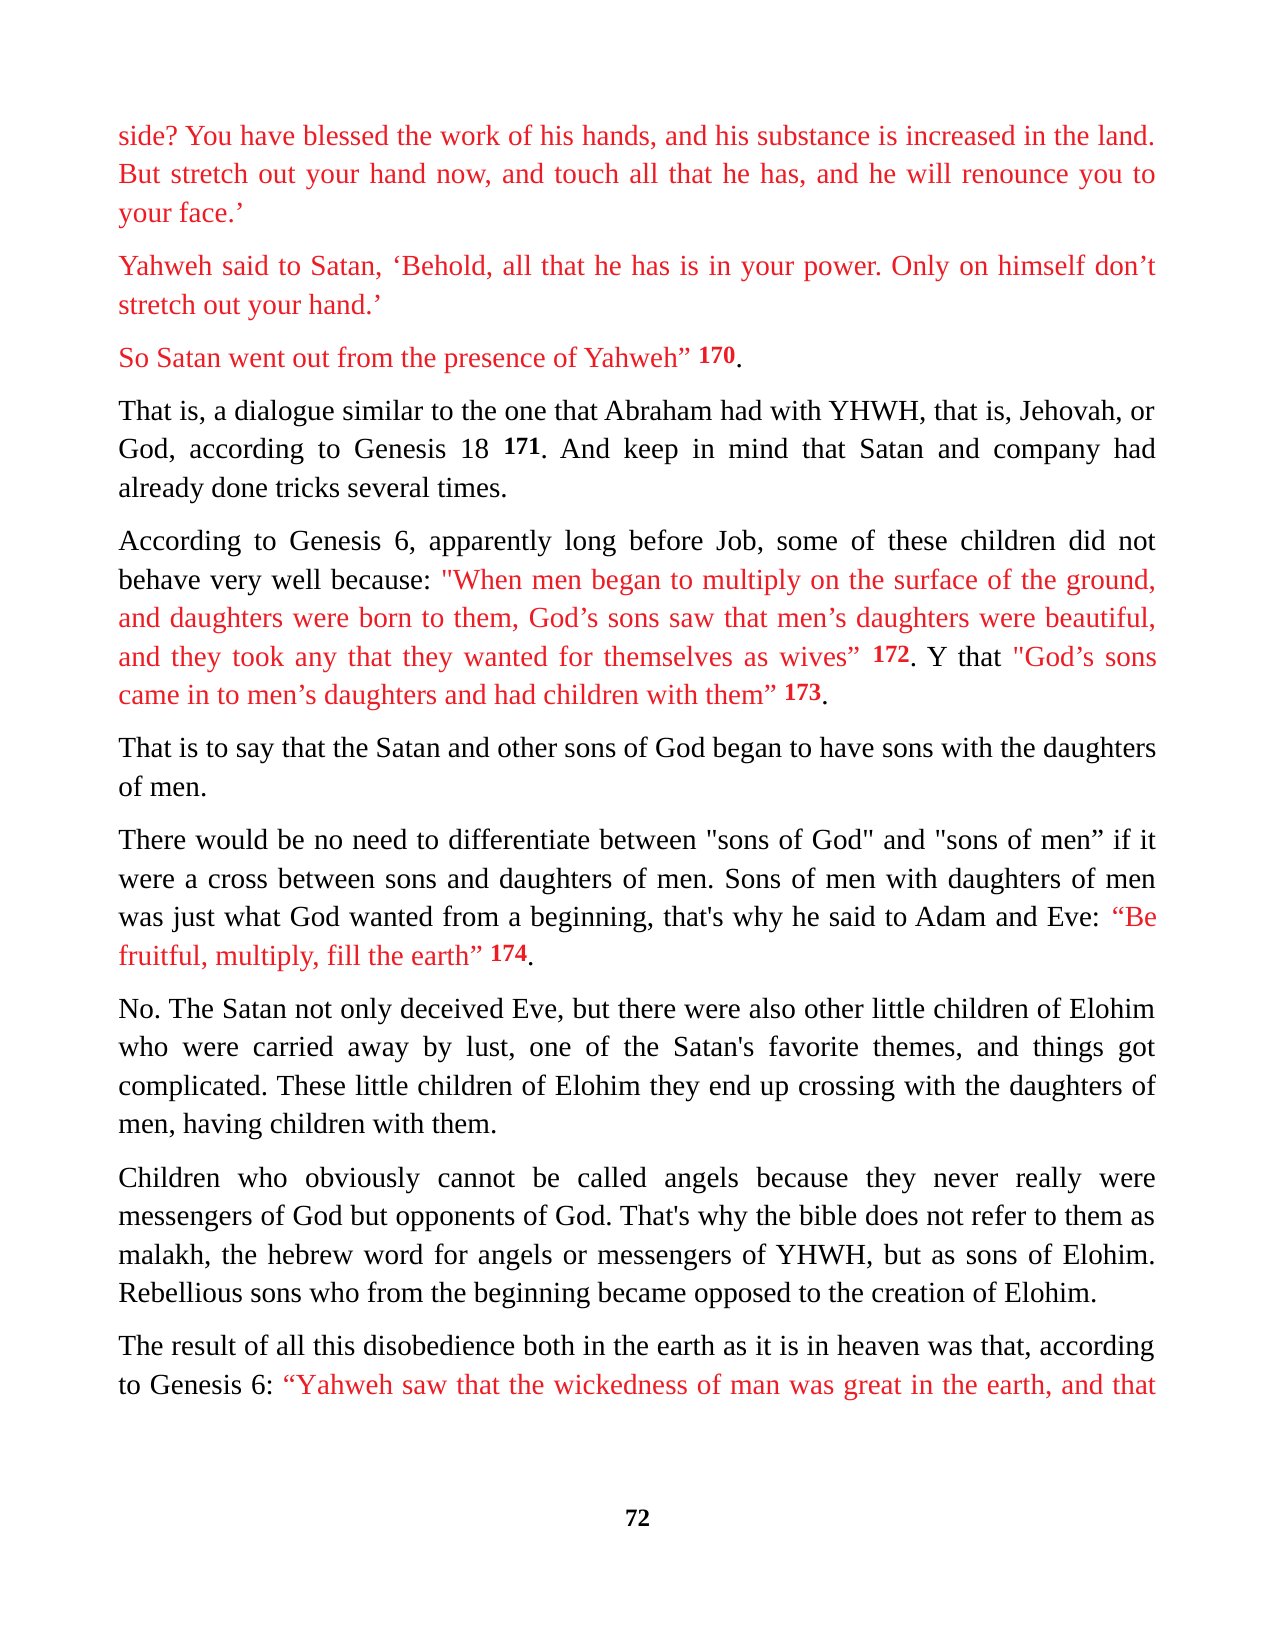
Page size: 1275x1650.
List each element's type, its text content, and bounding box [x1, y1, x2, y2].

text So Satan went out from the presence of Yahweh” . [118, 340, 1157, 373]
text Yahweh said to Satan, ‘Behold, all that he has is in your power. Only on himself don’t stretch out your hand.’ [118, 248, 1157, 320]
text That is to say that the Satan and other sons of God began to have sons with the daughters of men. [118, 731, 1157, 803]
text Children who obviously cannot be called angels because they never really were messengers of God but opponents of God. That's why the bible does not refer to them as malakh, the hebrew word for angels or messengers of YHWH, but as sons of Elohim. Rebellious sons who from the beginning became opposed to the creation of Elohim. [118, 1160, 1157, 1309]
text According to Genesis 6, apparently long before Job, some of these children did not behave very well because: "When men began to multiply on the surface of the ground, and daughters were born to them, God’s sons saw that men’s daughters were beautiful, and they took any that they wanted for themselves as wives” . Y that "God’s sons came in to men’s daughters and had children with them” . [118, 523, 1157, 711]
text That is, a dialogue similar to the one that Abraham had with YHWH, that is, Jehovah, or God, according to Genesis 18 . And keep in mind that Satan and company had already done tricks several times. [118, 393, 1157, 504]
text The result of all this disobedience both in the earth as it is in heaven was that, according to Genesis 6: “Yahweh saw that the wickedness of man was great in the earth, and that [118, 1328, 1157, 1401]
text There would be no need to differentiate between "sons of God" and "sons of men” if it were a cross between sons and daughters of men. Sons of men with daughters of men was just what God wanted from a beginning, that's why he said to Adam and Eve: “Be fruitful, multiply, fill the earth” . [118, 822, 1157, 971]
text side? You have blessed the work of his hands, and his substance is increased in the land. But stretch out your hand now, and touch all that he has, and he will renounce you to your face.’ [118, 118, 1157, 229]
text No. The Satan not only deceived Eve, but there were also other little children of Elohim who were carried away by lust, one of the Satan's favorite themes, and things got complicated. These little children of Elohim they end up crossing with the daughters of men, having children with them. [118, 991, 1157, 1140]
